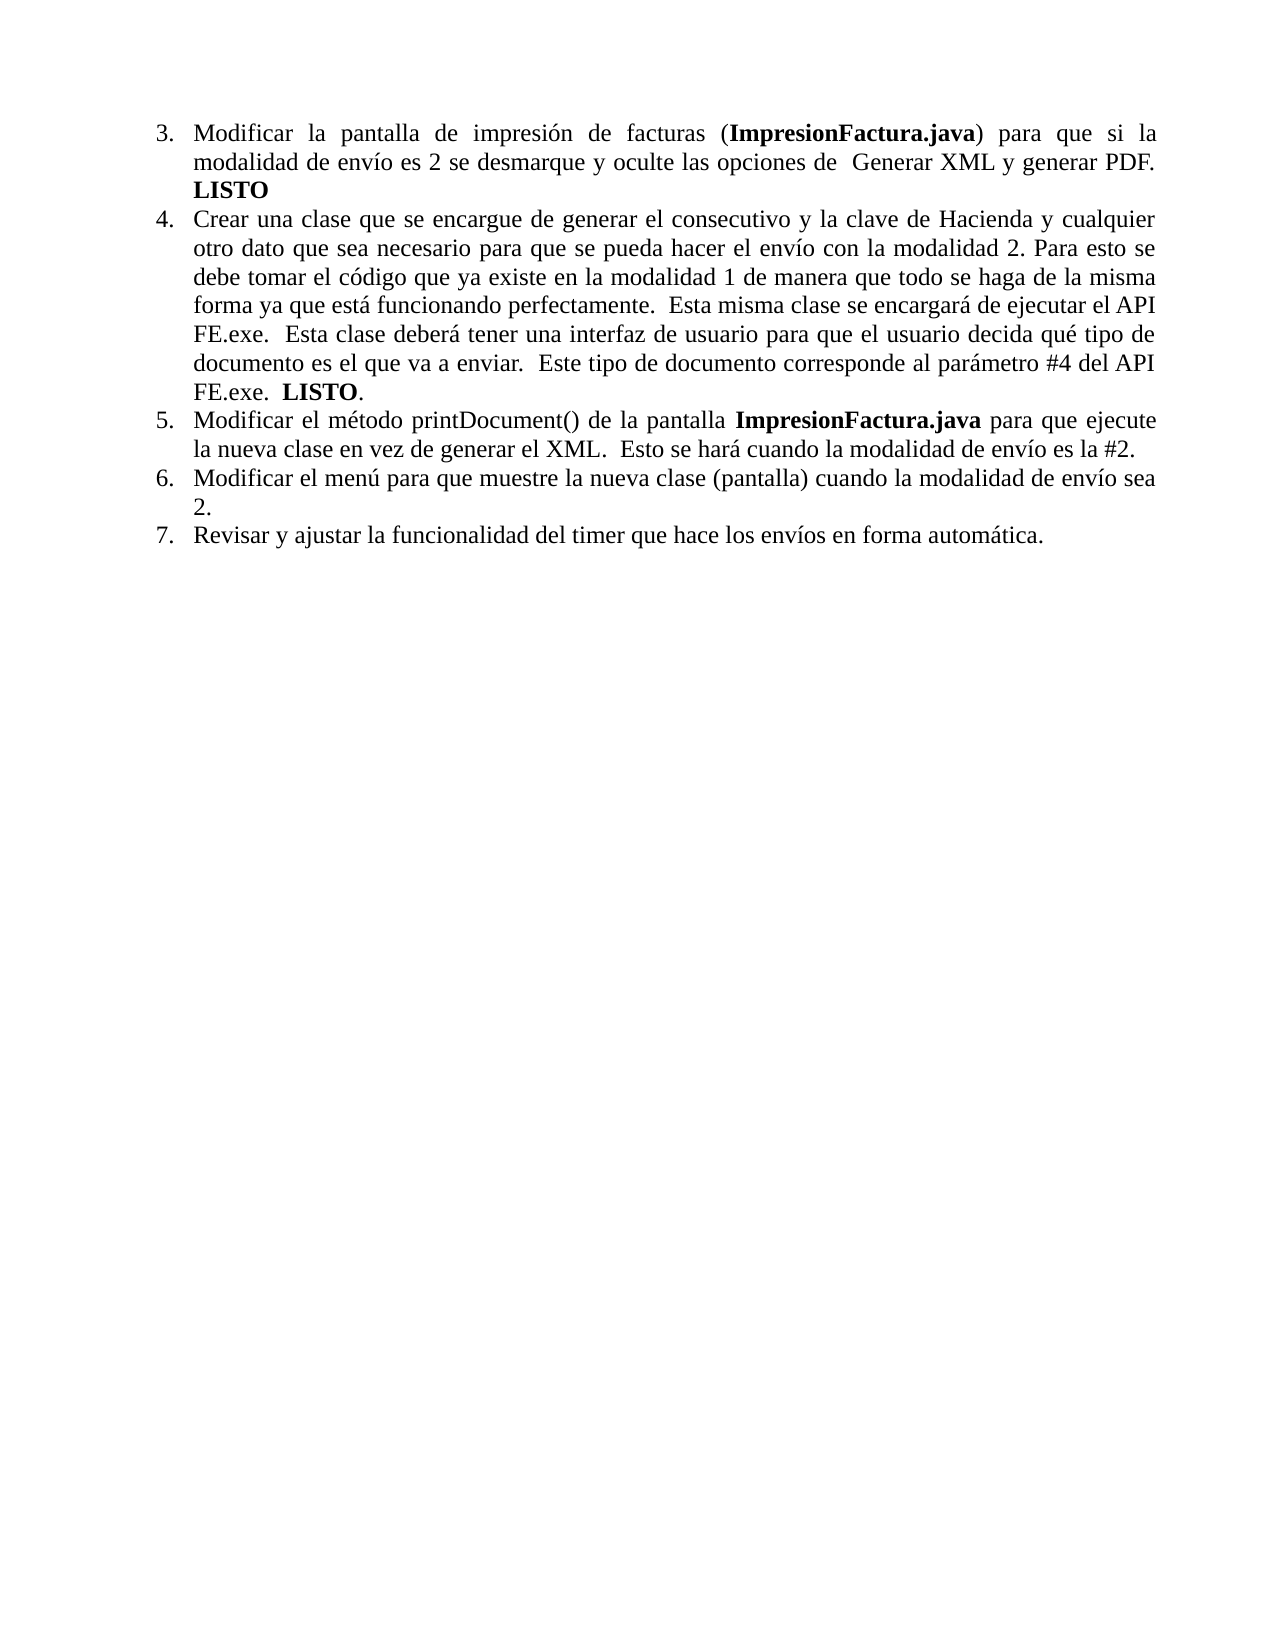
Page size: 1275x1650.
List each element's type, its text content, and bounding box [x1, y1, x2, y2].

list Modificar el método printDocument() de la pantalla ImpresionFactura.java para que ejecute la nueva clase en vez de generar el XML. Esto se hará cuando la modalidad de envío es la #2. [156, 406, 1157, 463]
list Modificar el menú para que muestre la nueva clase (pantalla) cuando la modalidad de envío sea 2. [156, 463, 1157, 521]
list Revisar y ajustar la funcionalidad del timer que hace los envíos en forma automática. [156, 521, 1157, 549]
list Modificar la pantalla de impresión de facturas (ImpresionFactura.java) para que si la modalidad de envío es 2 se desmarque y oculte las opciones de Generar XML y generar PDF. LISTO [156, 118, 1157, 204]
list Crear una clase que se encargue de generar el consecutivo y la clave de Hacienda y cualquier otro dato que sea necesario para que se pueda hacer el envío con la modalidad 2. Para esto se debe tomar el código que ya existe en la modalidad 1 de manera que todo se haga de la misma forma ya que está funcionando perfectamente. Esta misma clase se encargará de ejecutar el API FE.exe. Esta clase deberá tener una interfaz de usuario para que el usuario decida qué tipo de documento es el que va a enviar. Este tipo de documento corresponde al parámetro #4 del API FE.exe. LISTO. [156, 204, 1157, 406]
